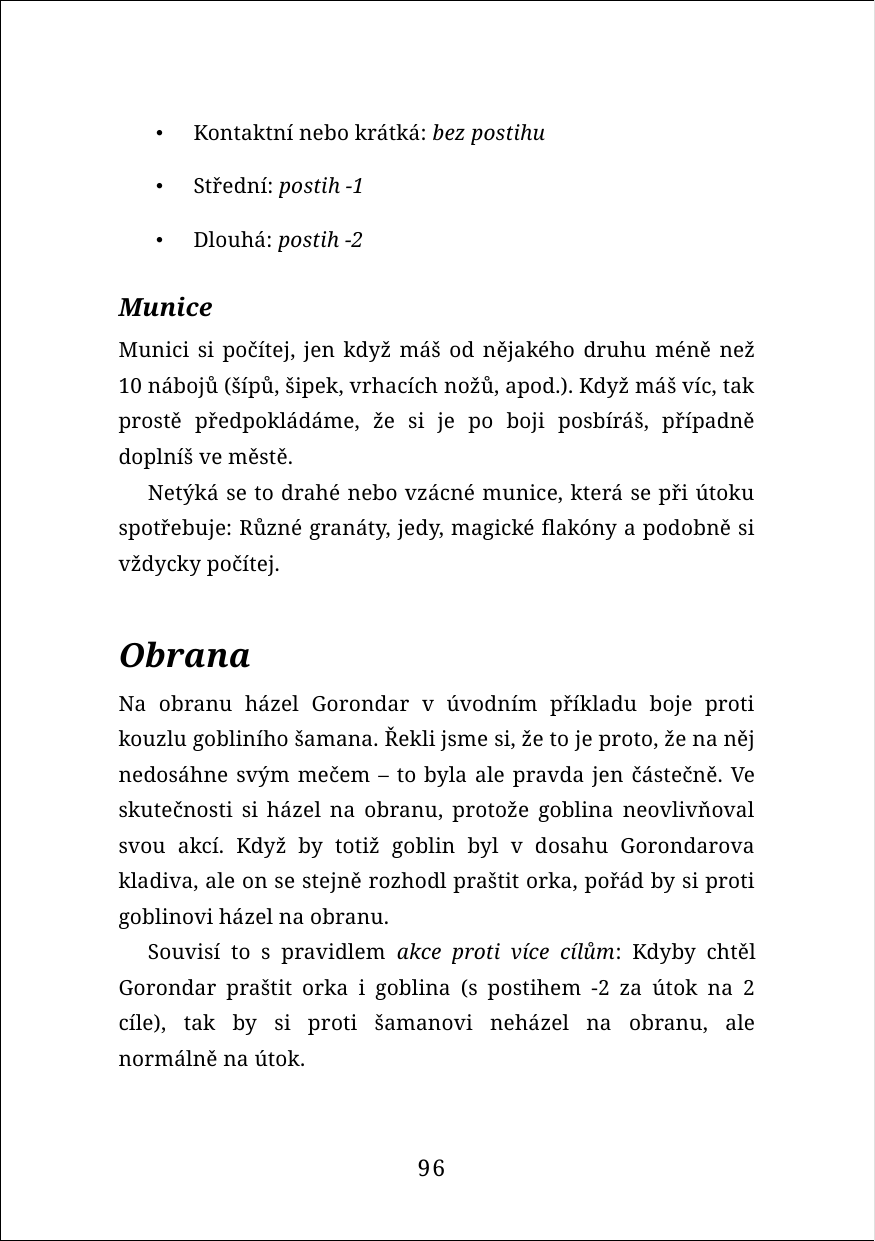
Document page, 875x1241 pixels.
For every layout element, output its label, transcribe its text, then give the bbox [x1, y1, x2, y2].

list Dlouhá: postih -2 [156, 225, 756, 253]
subtitle Munice [118, 290, 756, 324]
subtitle Obrana [118, 631, 756, 677]
list Střední: postih -1 [156, 171, 756, 200]
list Kontaktní nebo krátká: bez postihu [156, 118, 756, 147]
text Na obranu házel Gorondar v úvodním příkladu boje proti kouzlu gobliního šamana. Řekli jsme si, že to je proto, že na něj nedosáhne svým mečem – to byla ale pravda jen částečně. Ve skutečnosti si házel na obranu, protože goblina neovlivňoval svou akcí. Když by totiž goblin byl v dosahu Gorondarova kladiva, ale on se stejně rozhodl praštit orka, pořád by si proti goblinovi házel na obranu. Souvisí to s pravidlem akce proti více cílům: Kdyby chtěl Gorondar praštit orka i goblina (s postihem -2 za útok na 2 cíle), tak by si proti šamanovi neházel na obranu, ale normálně na útok. [118, 689, 756, 1072]
text Munici si počítej, jen když máš od nějakého druhu méně než 10 nábojů (šípů, šipek, vrhacích nožů, apod.). Když máš víc, tak prostě předpokládáme, že si je po boji posbíráš, případně doplníš ve městě. Netýká se to drahé nebo vzácné munice, která se při útoku spotřebuje: Různé granáty, jedy, magické flakóny a podobně si vždycky počítej. [118, 336, 756, 577]
